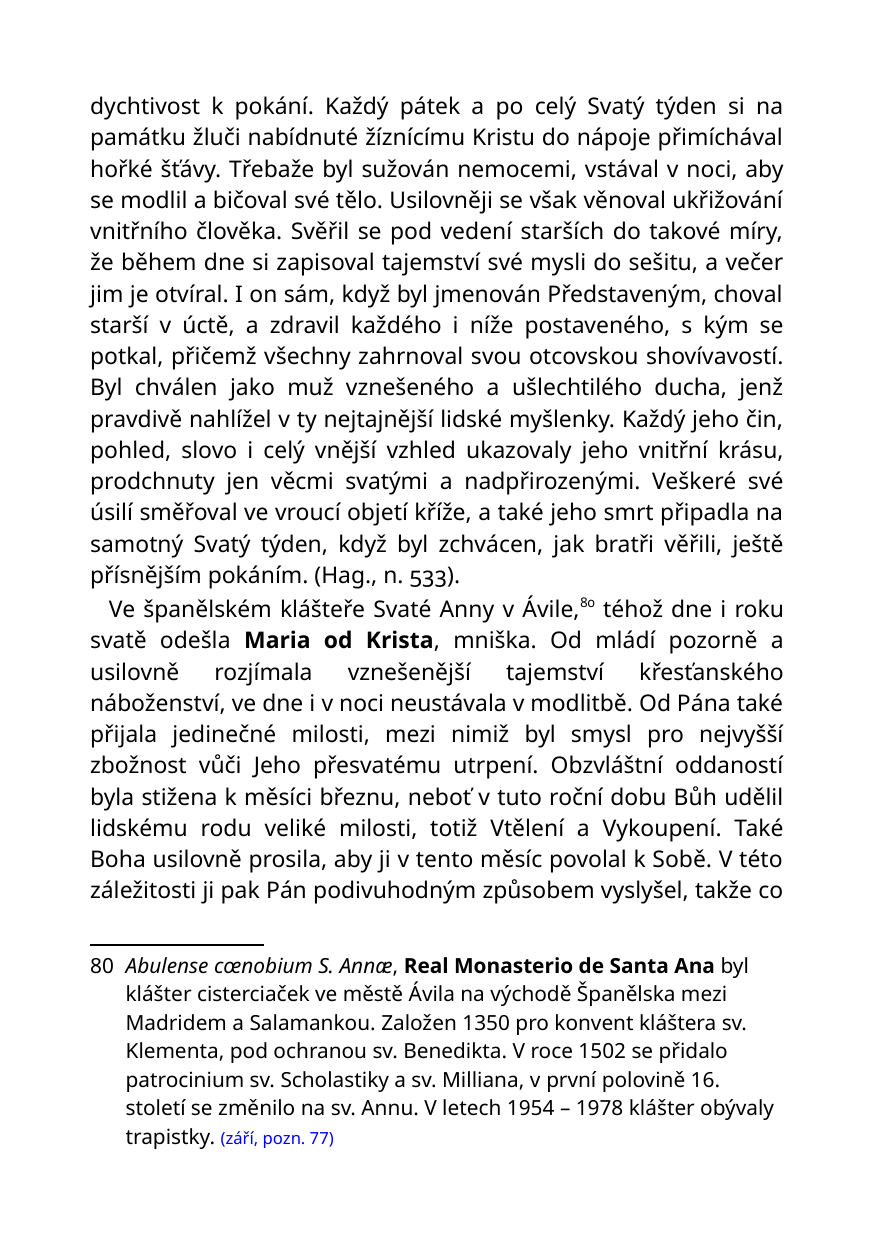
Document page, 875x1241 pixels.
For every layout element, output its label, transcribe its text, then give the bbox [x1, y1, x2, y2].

text Abulense cœnobium S. Annæ, Real Monasterio de Santa Ana byl klášter cisterciaček ve městě Ávila na východě Španělska mezi Madridem a Salamankou. Založen 1350 pro konvent kláštera sv. Klementa, pod ochranou sv. Benedikta. V roce 1502 se přidalo patrocinium sv. Scholastiky a sv. Milliana, v první polovině 16. století se změnilo na sv. Annu. V letech 1954 – 1978 klášter obývaly trapistky. (září, pozn. 77) [90, 951, 784, 1150]
text dychtivost k pokání. Každý pátek a po celý Svatý týden si na památku žluči nabídnuté žíznícímu Kristu do nápoje přimíchával hořké šťávy. Třebaže byl sužován nemocemi, vstával v noci, aby se modlil a bičoval své tělo. Usilovněji se však věnoval ukřižování vnitřního člověka. Svěřil se pod vedení starších do takové míry, že během dne si zapisoval tajemství své mysli do sešitu, a večer jim je otvíral. I on sám, když byl jmenován Představeným, choval starší v úctě, a zdravil každého i níže postaveného, s kým se potkal, přičemž všechny zahrnoval svou otcovskou shovívavostí. Byl chválen jako muž vznešeného a ušlechtilého ducha, jenž pravdivě nahlížel v ty nejtajnější lidské myšlenky. Každý jeho čin, pohled, slovo i celý vnější vzhled ukazovaly jeho vnitřní krásu, prodchnuty jen věcmi svatými a nadpřirozenými. Veškeré své úsilí směřoval ve vroucí objetí kříže, a také jeho smrt připadla na samotný Svatý týden, když byl zchvácen, jak bratři věřili, ještě přísnějším pokáním. (Hag., n. 533). [90, 90, 784, 590]
text Ve španělském klášteře Svaté Anny v Ávile, téhož dne i roku svatě odešla Maria od Krista, mniška. Od mládí pozorně a usilovně rozjímala vznešenější tajemství křesťanského náboženství, ve dne i v noci neustávala v modlitbě. Od Pána také přijala jedinečné milosti, mezi nimiž byl smysl pro nejvyšší zbožnost vůči Jeho přesvatému utrpení. Obzvláštní oddaností byla stižena k měsíci březnu, neboť v tuto roční dobu Bůh udělil lidskému rodu veliké milosti, totiž Vtělení a Vykoupení. Také Boha usilovně prosila, aby ji v tento měsíc povolal k Sobě. V této záležitosti ji pak Pán podivuhodným způsobem vyslyšel, takže co [90, 593, 784, 906]
